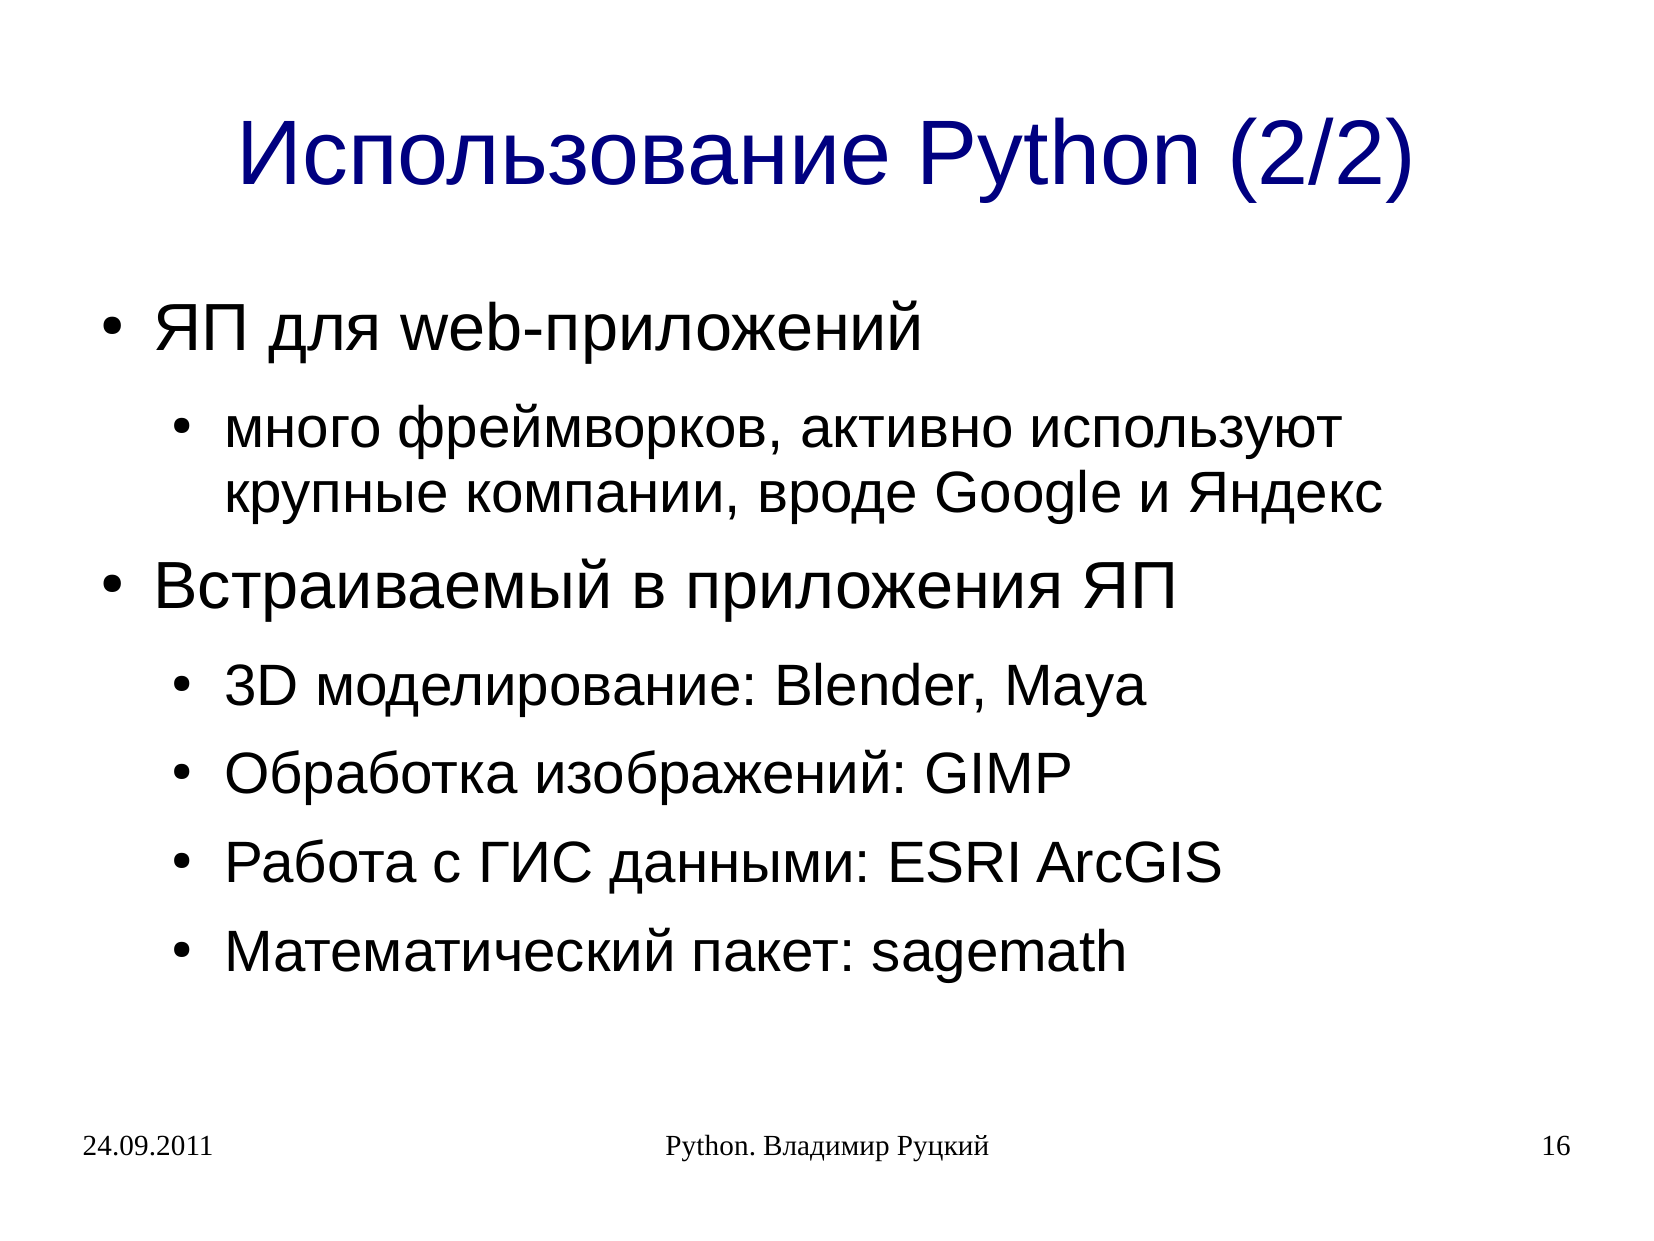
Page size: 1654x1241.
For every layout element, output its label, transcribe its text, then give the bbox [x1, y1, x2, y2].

title Использование Python (2/2) [82, 49, 1571, 257]
list ЯП для web-приложений много фреймворков, активно используют крупные компании, вроде Google и Яндекс Встраиваемый в приложения ЯП 3D моделирование: Blender, Maya Обработка изображений: GIMP Работа с ГИС данными: ESRI ArcGIS Математический пакет: sagemath [82, 290, 1571, 1109]
